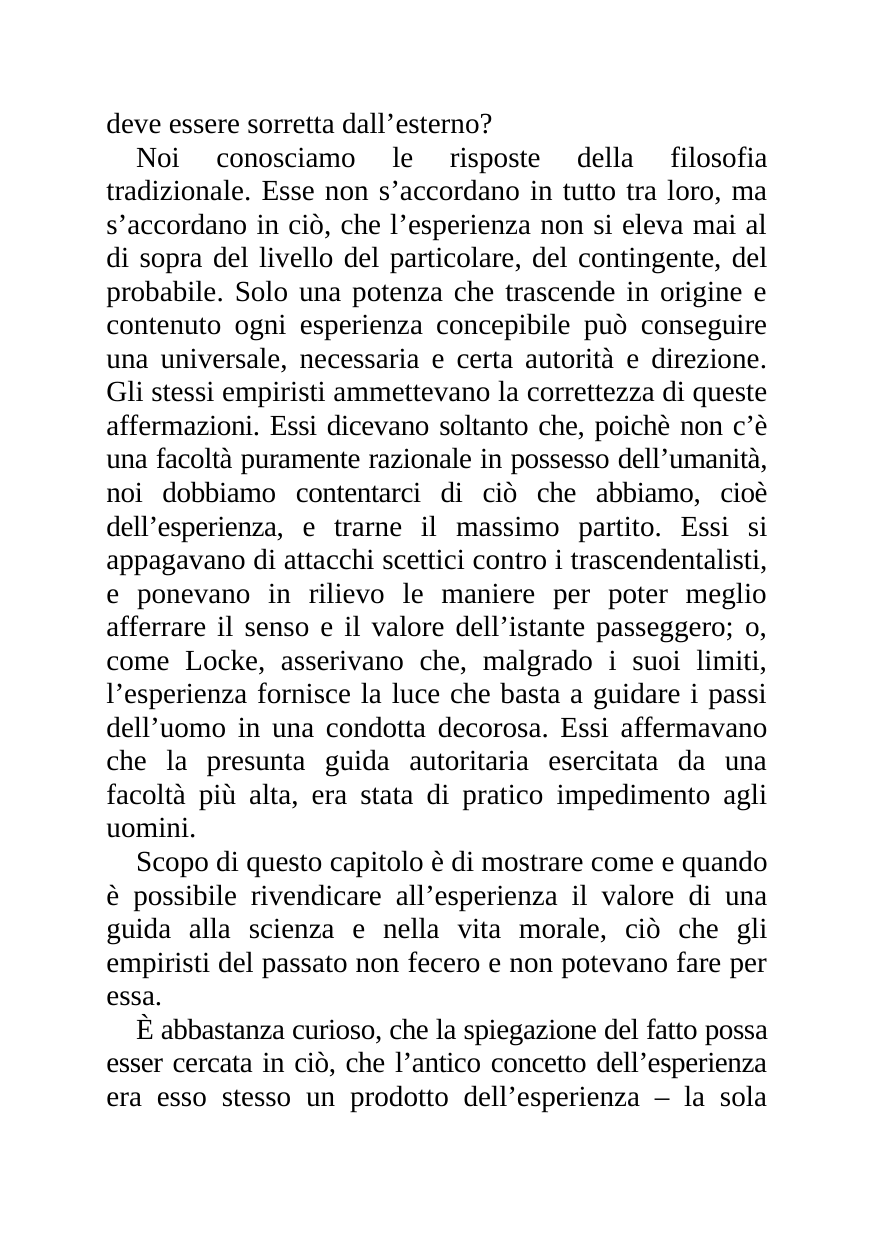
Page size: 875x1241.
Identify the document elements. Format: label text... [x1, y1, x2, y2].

text Scopo di questo capitolo è di mostrare come e quando è possibile rivendicare all’esperienza il valore di una guida alla scienza e nella vita morale, ciò che gli empiristi del passato non fecero e non potevano fare per essa. [106, 844, 768, 1012]
text È abbastanza curioso, che la spiegazione del fatto possa esser cercata in ciò, che l’antico concetto dell’esperienza era esso stesso un prodotto dell’esperienza – la sola [106, 1012, 768, 1112]
text Noi conosciamo le risposte della filosofia tradizionale. Esse non s’accordano in tutto tra loro, ma s’accordano in ciò, che l’esperienza non si eleva mai al di sopra del livello del particolare, del contingente, del probabile. Solo una potenza che trascende in origine e contenuto ogni esperienza concepibile può conseguire una universale, necessaria e certa autorità e direzione. Gli stessi empiristi ammettevano la correttezza di queste affermazioni. Essi dicevano soltanto che, poichè non c’è una facoltà puramente razionale in possesso dell’umanità, noi dobbiamo contentarci di ciò che abbiamo, cioè dell’esperienza, e trarne il massimo partito. Essi si appagavano di attacchi scettici contro i trascendentalisti, e ponevano in rilievo le maniere per poter meglio afferrare il senso e il valore dell’istante passeggero; o, come Locke, asserivano che, malgrado i suoi limiti, l’esperienza fornisce la luce che basta a guidare i passi dell’uomo in una condotta decorosa. Essi affermavano che la presunta guida autoritaria esercitata da una facoltà più alta, era stata di pratico impedimento agli uomini. [106, 140, 768, 844]
text deve essere sorretta dall’esterno? [106, 106, 768, 140]
